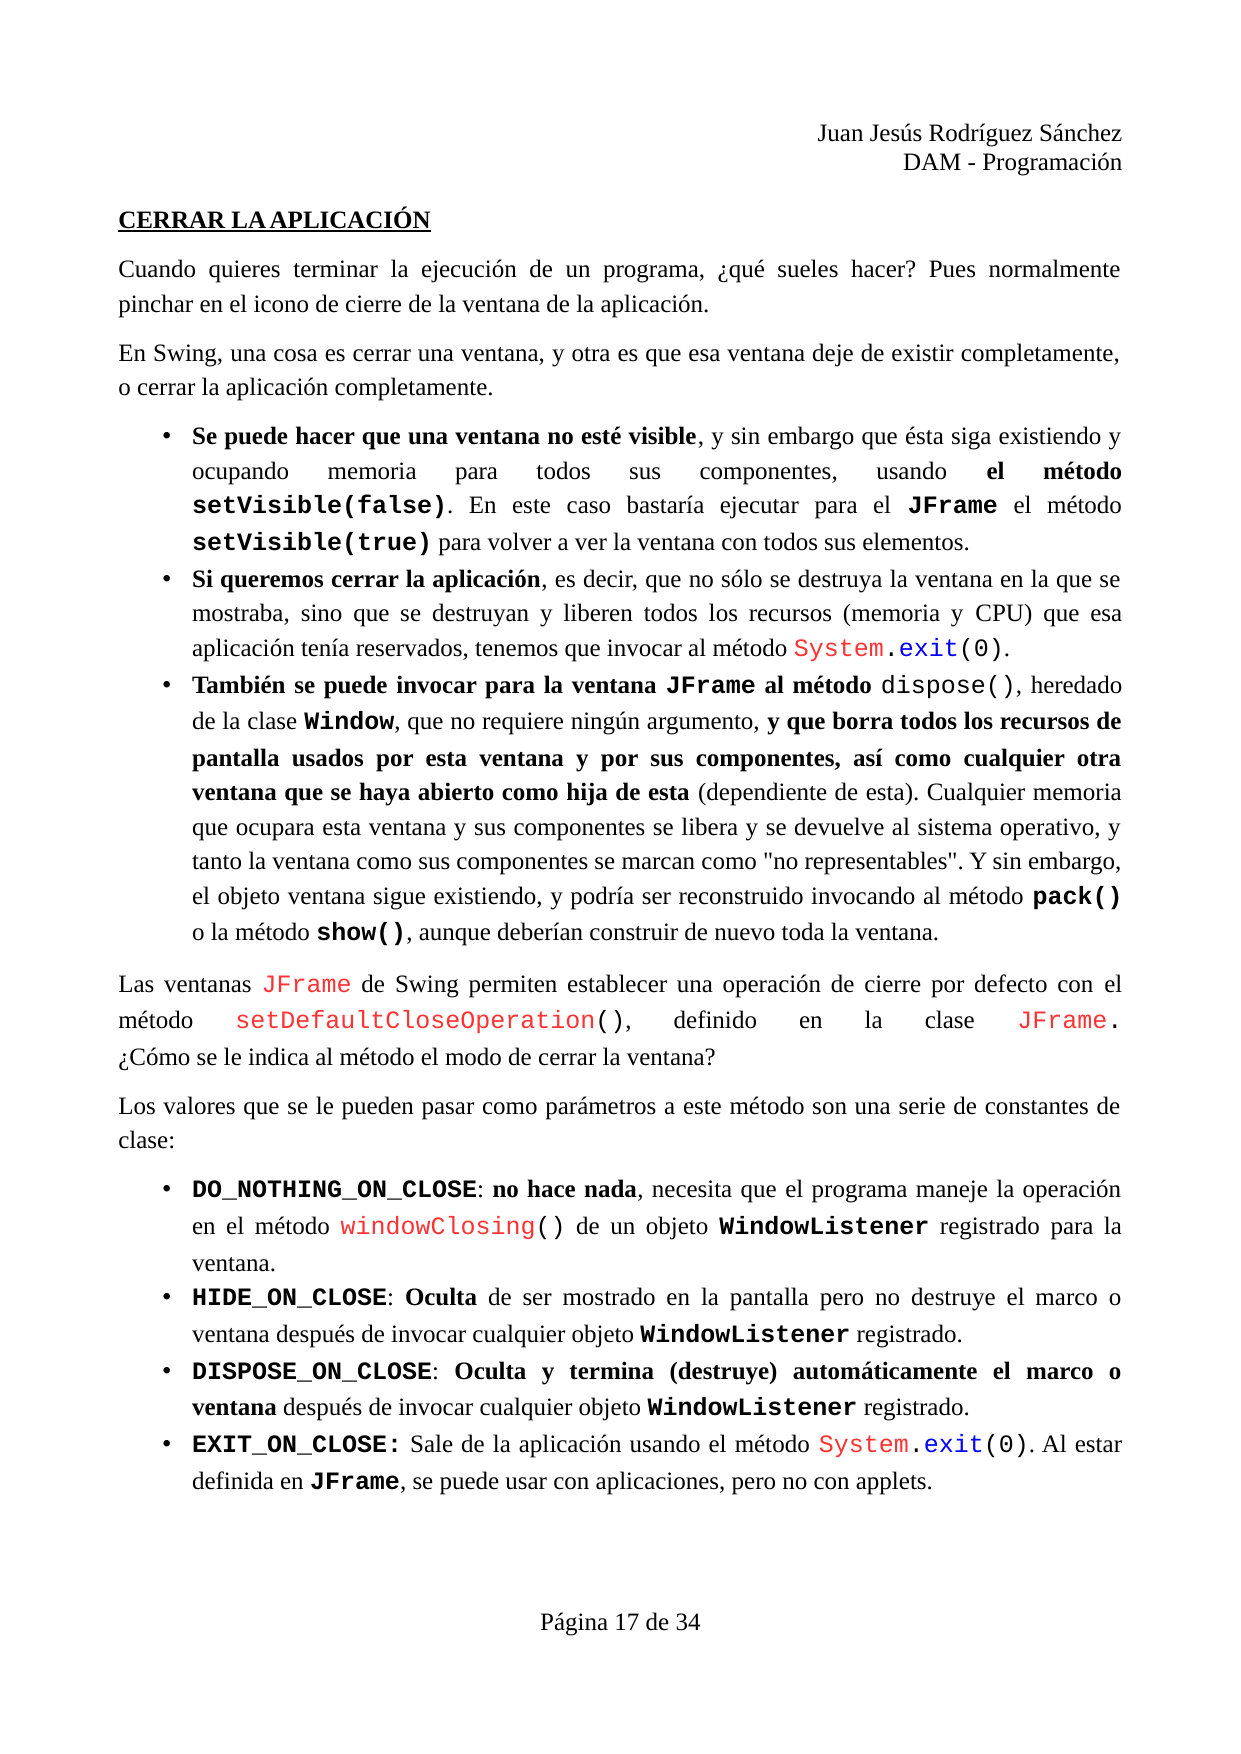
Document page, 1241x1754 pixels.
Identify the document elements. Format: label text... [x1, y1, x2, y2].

text CERRAR LA APLICACIÓN [118, 205, 1122, 234]
list DISPOSE_ON_CLOSE: Oculta y termina (destruye) automáticamente el marco o ventana después de invocar cualquier objeto WindowListener registrado. [162, 1356, 1122, 1423]
list Se puede hacer que una ventana no esté visible, y sin embargo que ésta siga existiendo y ocupando memoria para todos sus componentes, usando el método setVisible(false). En este caso bastaría ejecutar para el JFrame el método setVisible(true) para volver a ver la ventana con todos sus elementos. [162, 421, 1122, 558]
list EXIT_ON_CLOSE: Sale de la aplicación usando el método System.exit(0). Al estar definida en JFrame, se puede usar con aplicaciones, pero no con applets. [162, 1429, 1122, 1497]
text Los valores que se le pueden pasar como parámetros a este método son una serie de constantes de clase: [118, 1091, 1122, 1154]
list DO_NOTHING_ON_CLOSE: no hace nada, necesita que el programa maneje la operación en el método windowClosing() de un objeto WindowListener registrado para la ventana. [162, 1174, 1122, 1276]
list HIDE_ON_CLOSE: Oculta de ser mostrado en la pantalla pero no destruye el marco o ventana después de invocar cualquier objeto WindowListener registrado. [162, 1282, 1122, 1349]
text En Swing, una cosa es cerrar una ventana, y otra es que esa ventana deje de existir completamente, o cerrar la aplicación completamente. [118, 338, 1122, 401]
list Si queremos cerrar la aplicación, es decir, que no sólo se destruya la ventana en la que se mostraba, sino que se destruyan y liberen todos los recursos (memoria y CPU) que esa aplicación tenía reservados, tenemos que invocar al método System.exit(0). [162, 564, 1122, 663]
text Cuando quieres terminar la ejecución de un programa, ¿qué sueles hacer? Pues normalmente pinchar en el icono de cierre de la ventana de la aplicación. [118, 254, 1122, 317]
list También se puede invocar para la ventana JFrame al método dispose(), heredado de la clase Window, que no requiere ningún argumento, y que borra todos los recursos de pantalla usados por esta ventana y por sus componentes, así como cualquier otra ventana que se haya abierto como hija de esta (dependiente de esta). Cualquier memoria que ocupara esta ventana y sus componentes se libera y se devuelve al sistema operativo, y tanto la ventana como sus componentes se marcan como "no representables". Y sin embargo, el objeto ventana sigue existiendo, y podría ser reconstruido invocando al método pack() o la método show(), aunque deberían construir de nuevo toda la ventana. [162, 670, 1122, 948]
text Las ventanas JFrame de Swing permiten establecer una operación de cierre por defecto con el método setDefaultCloseOperation(), definido en la clase JFrame. ¿Cómo se le indica al método el modo de cerrar la ventana? [118, 969, 1122, 1071]
